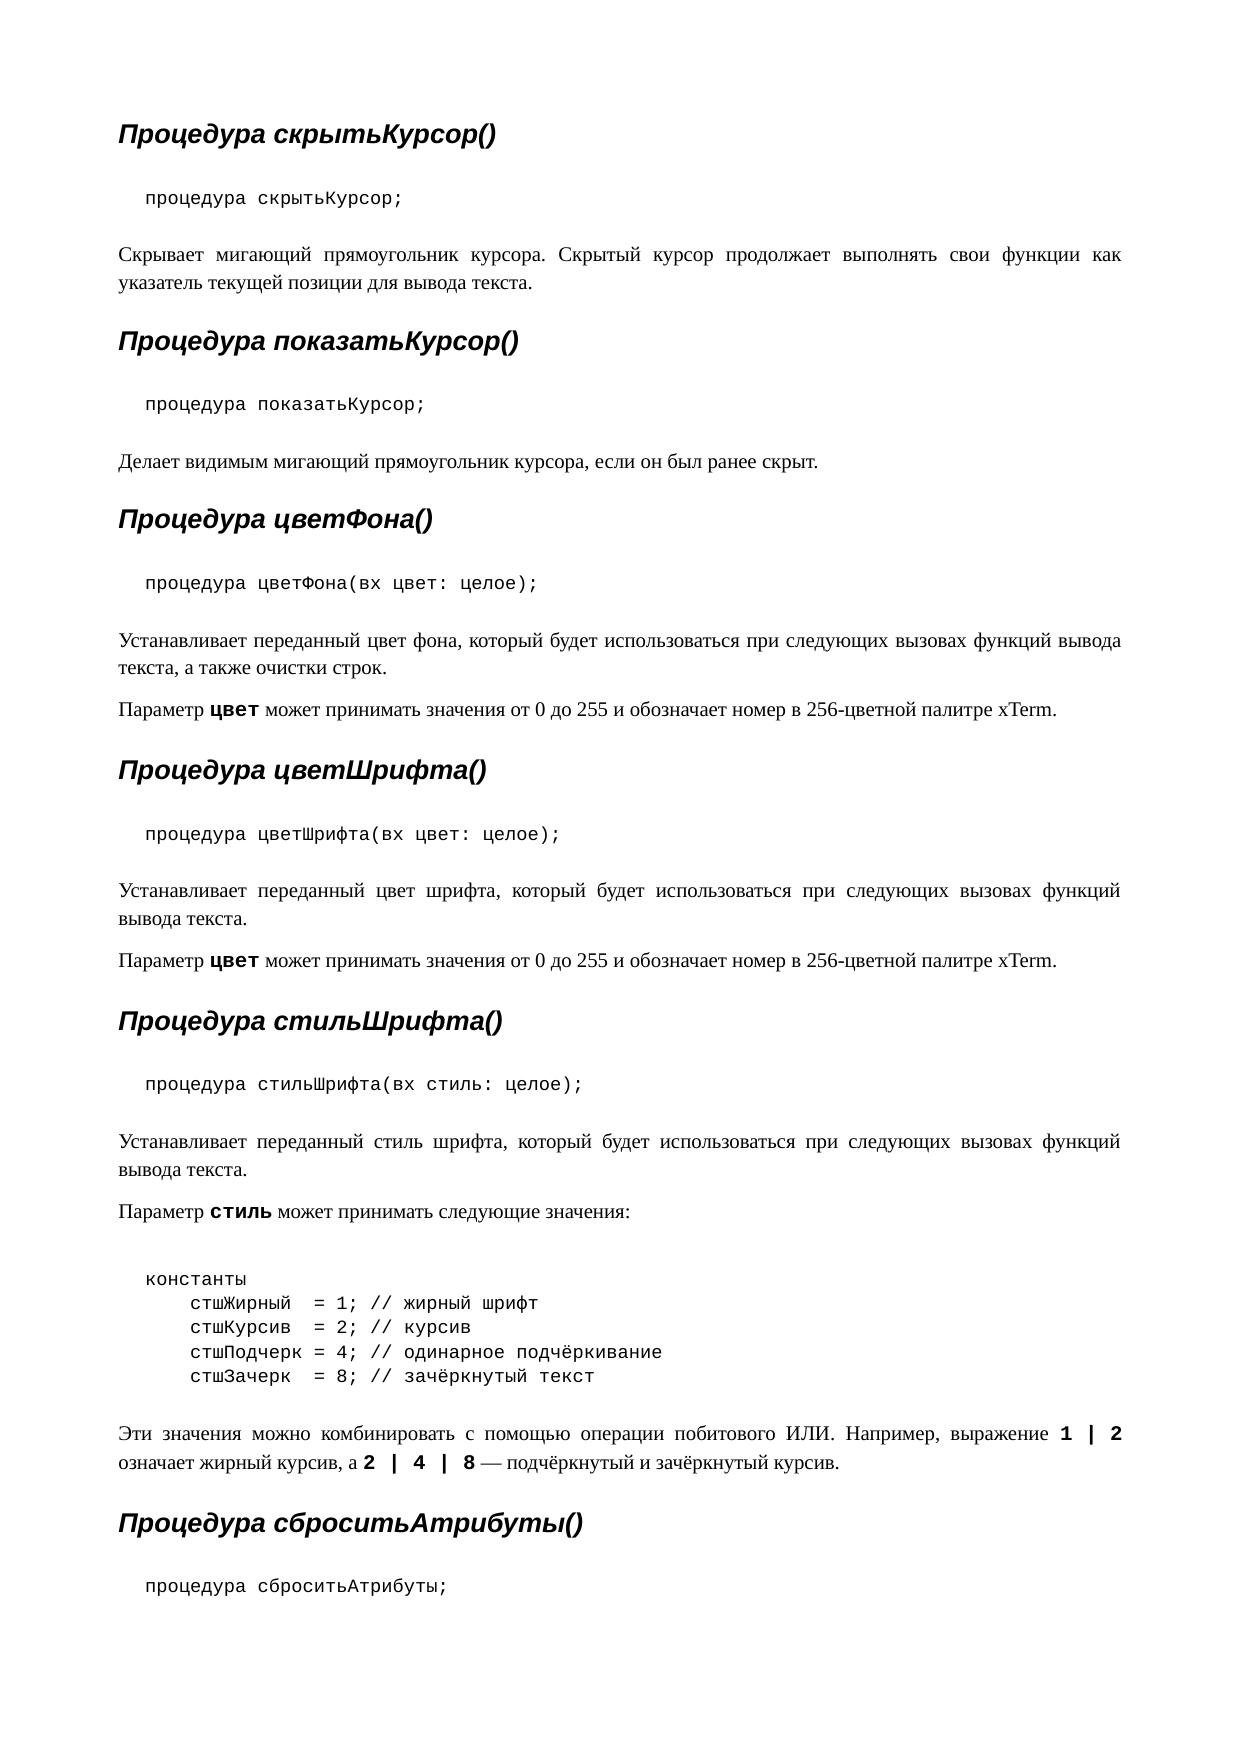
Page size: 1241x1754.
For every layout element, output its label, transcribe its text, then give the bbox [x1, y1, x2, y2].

subtitle Процедура скрытьКурсор() [118, 118, 1122, 149]
text Параметр цвет может принимать значения от 0 до 255 и обозначает номер в 256-цветной палитре xTerm. [118, 697, 1122, 723]
text процедура сброситьАтрибуты; [136, 1568, 1104, 1607]
text стшКурсив = 2; // курсив [136, 1309, 1104, 1334]
text Устанавливает переданный цвет фона, который будет использоваться при следующих вызовах функций вывода текста, а также очистки строк. [118, 628, 1122, 679]
subtitle Процедура цветШрифта() [118, 754, 1122, 785]
text Скрывает мигающий прямоугольник курсора. Скрытый курсор продолжает выполнять свои функции как указатель текущей позиции для вывода текста. [118, 242, 1122, 294]
text Параметр стиль может принимать следующие значения: [118, 1199, 1122, 1224]
subtitle Процедура показатьКурсор() [118, 324, 1122, 356]
text Эти значения можно комбинировать с помощью операции побитового ИЛИ. Например, выражение 1 | 2 означает жирный курсив, а 2 | 4 | 8 — подчёркнутый и зачёркнутый курсив. [118, 1421, 1122, 1476]
text стшПодчерк = 4; // одинарное подчёркивание [136, 1334, 1104, 1358]
subtitle Процедура сброситьАтрибуты() [118, 1507, 1122, 1538]
text Устанавливает переданный стиль шрифта, который будет использоваться при следующих вызовах функций вывода текста. [118, 1129, 1122, 1181]
text процедура цветФона(вх цвет: целое); [136, 565, 1104, 604]
text Параметр цвет может принимать значения от 0 до 255 и обозначает номер в 256-цветной палитре xTerm. [118, 948, 1122, 974]
text процедура скрытьКурсор; [136, 179, 1104, 218]
subtitle Процедура стильШрифта() [118, 1005, 1122, 1036]
text стшЗачерк = 8; // зачёркнутый текст [136, 1358, 1104, 1397]
text константы стшЖирный = 1; // жирный шрифт [136, 1261, 1104, 1309]
subtitle Процедура цветФона() [118, 503, 1122, 535]
text Делает видимым мигающий прямоугольник курсора, если он был ранее скрыт. [118, 449, 1122, 473]
text Устанавливает переданный цвет шрифта, который будет использоваться при следующих вызовах функций вывода текста. [118, 878, 1122, 930]
text процедура цветШрифта(вх цвет: целое); [136, 816, 1104, 854]
text процедура показатьКурсор; [136, 386, 1104, 425]
text процедура стильШрифта(вх стиль: целое); [136, 1066, 1104, 1105]
